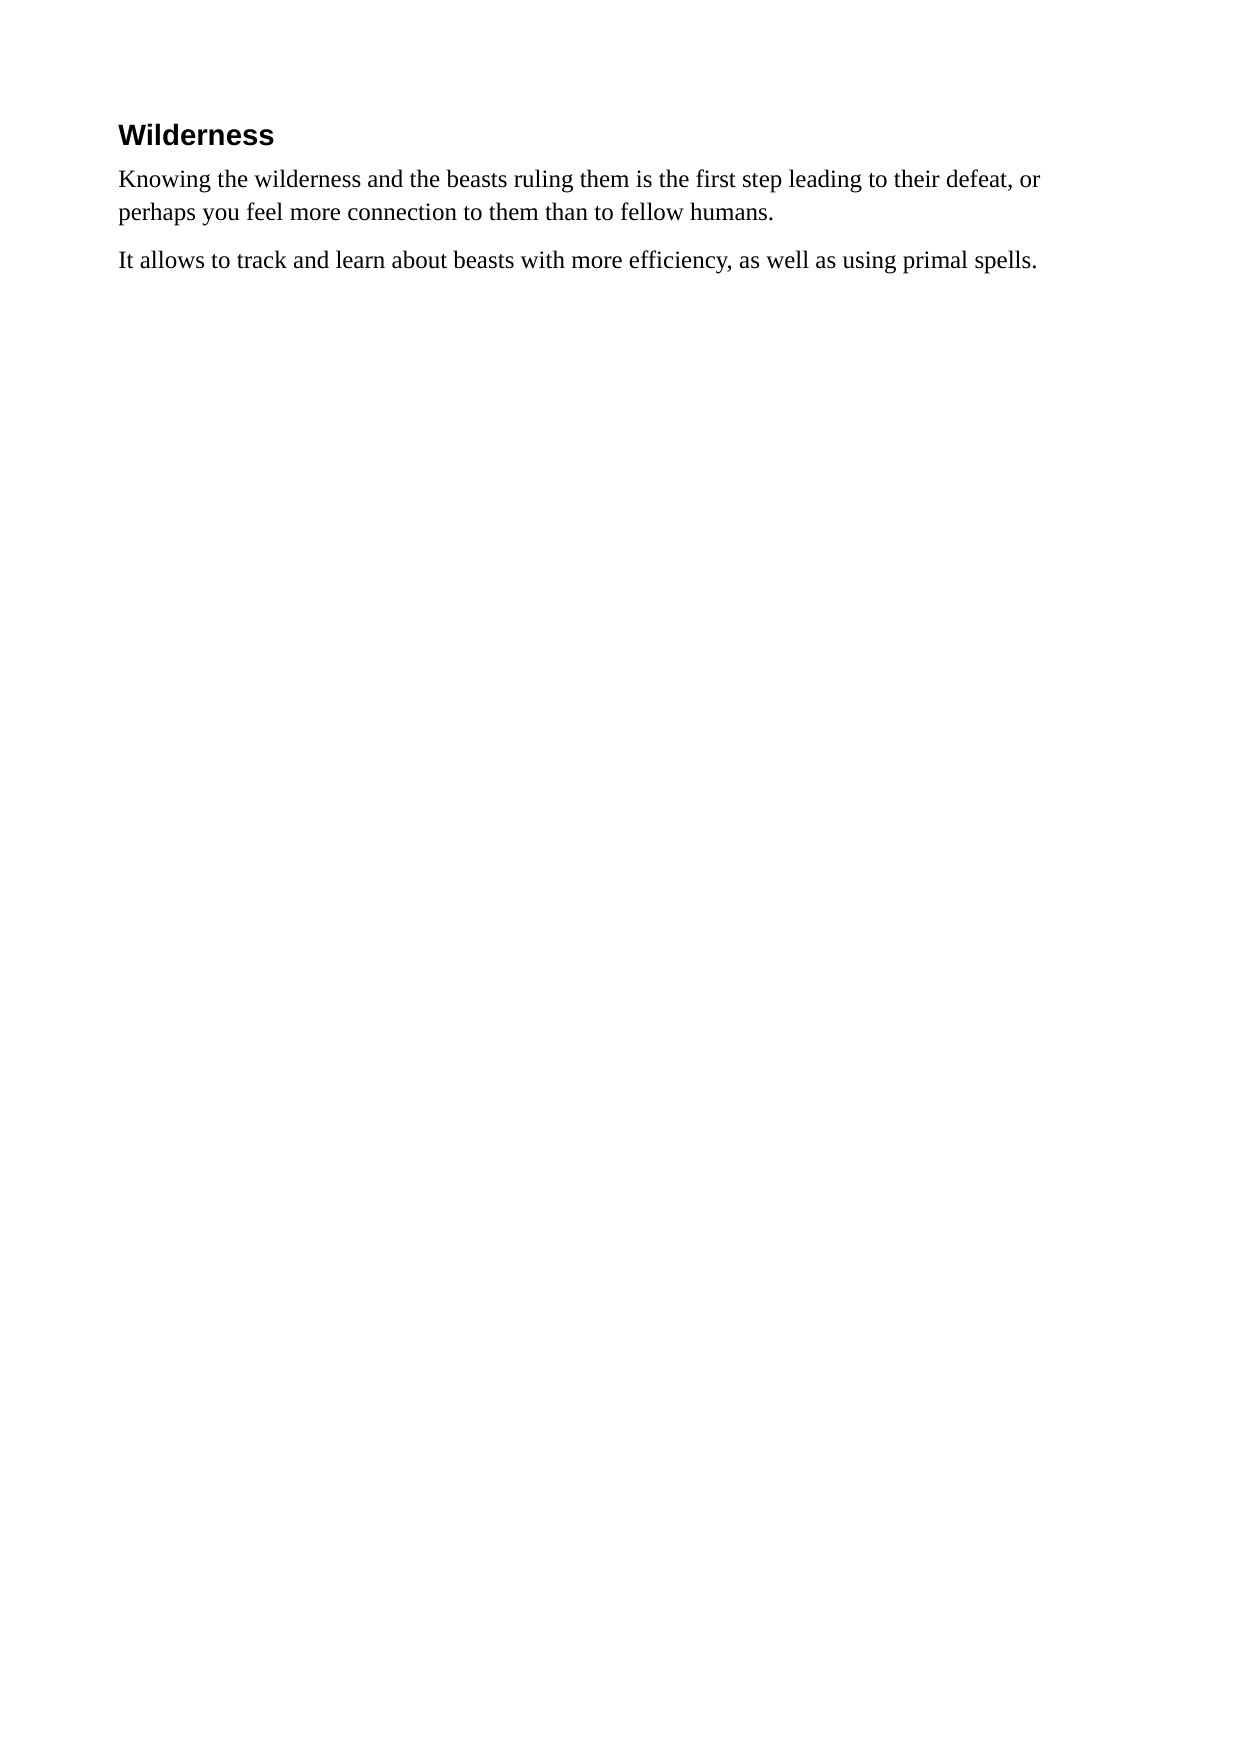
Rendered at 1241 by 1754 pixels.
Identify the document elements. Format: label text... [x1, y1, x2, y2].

text It allows to track and learn about beasts with more efficiency, as well as using primal spells. [118, 245, 1122, 274]
text Knowing the wilderness and the beasts ruling them is the first step leading to their defeat, or perhaps you feel more connection to them than to fellow humans. [118, 164, 1122, 226]
subtitle Wilderness [118, 118, 1122, 152]
